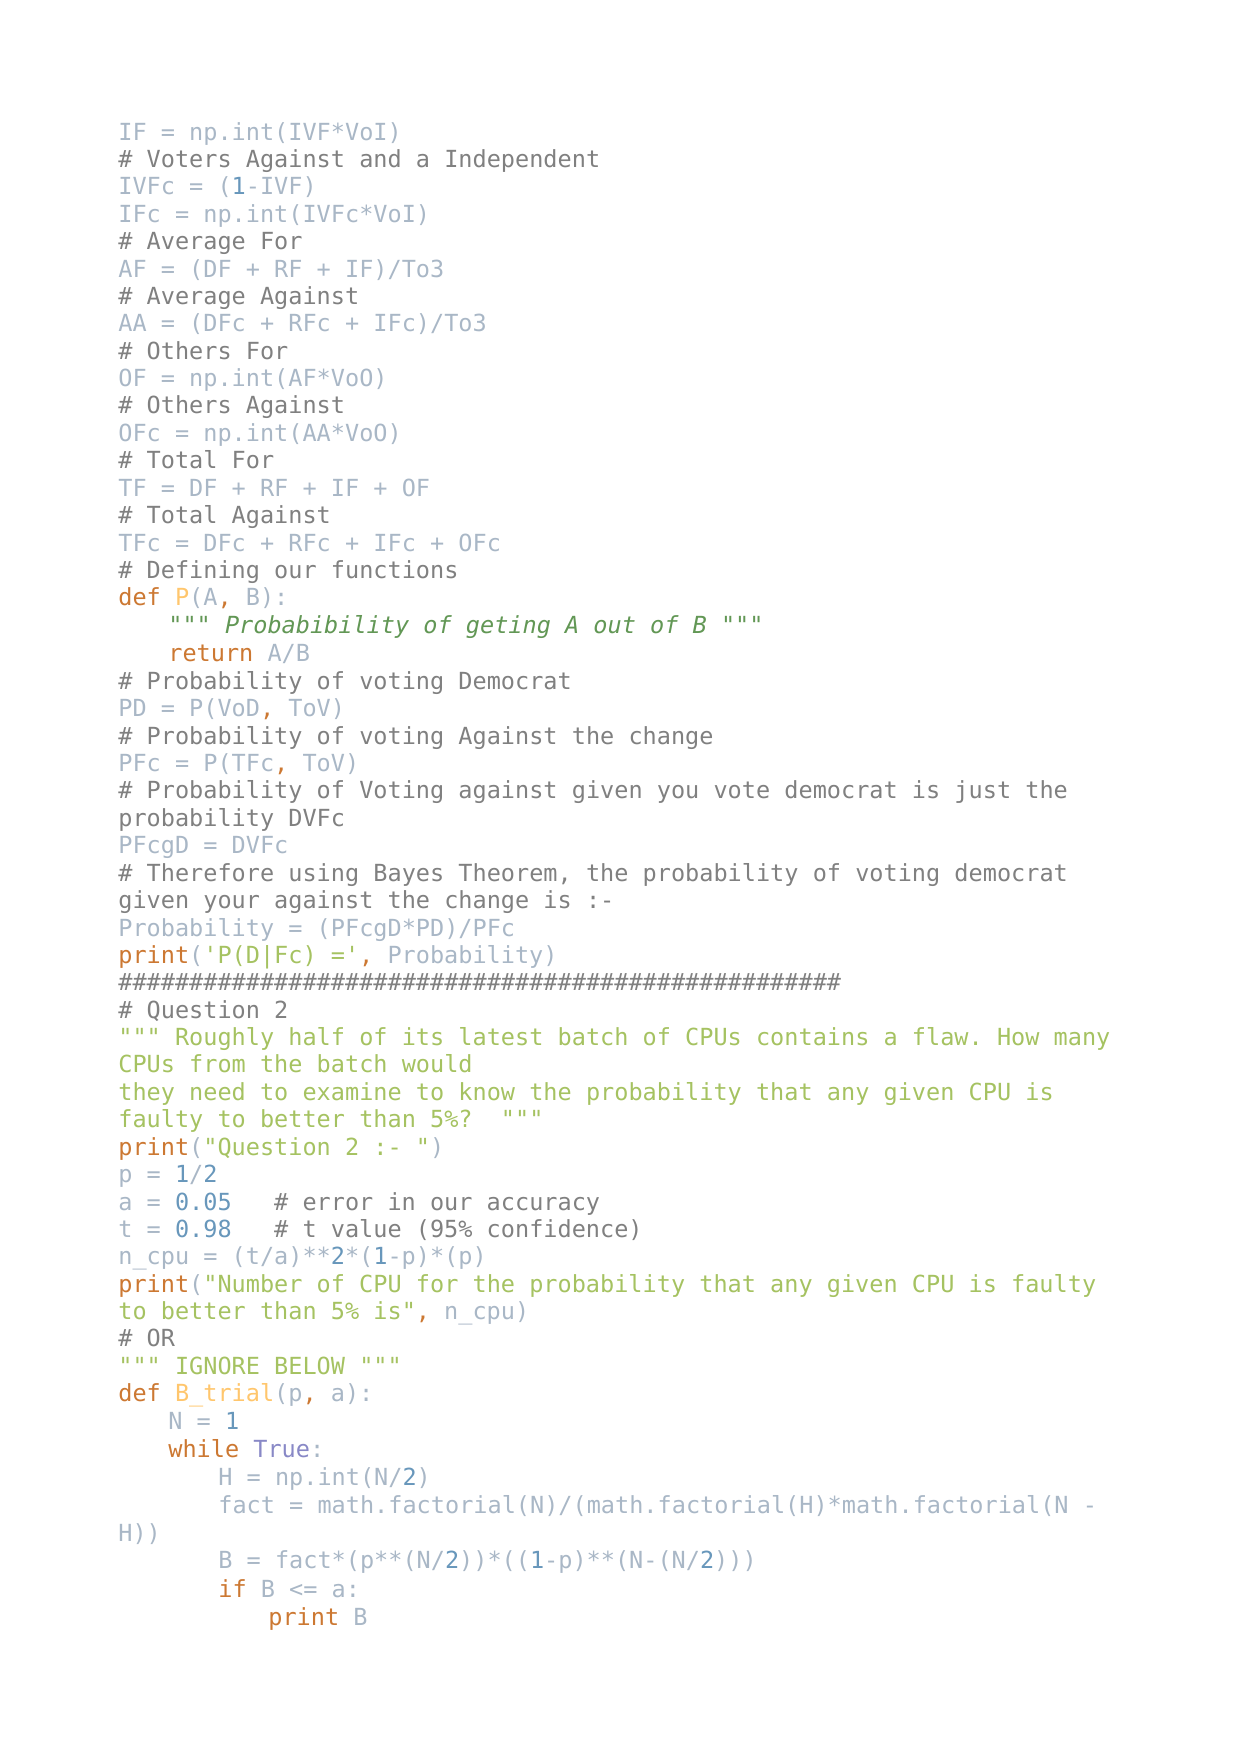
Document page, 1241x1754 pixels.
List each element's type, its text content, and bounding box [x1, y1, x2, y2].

text # Average Against [118, 282, 1122, 310]
text # Average For [118, 228, 1122, 255]
text IVFc = (1-IVF) [118, 173, 1122, 200]
text print("Number of CPU for the probability that any given CPU is faulty to better than 5% is", n_cpu) [118, 1270, 1122, 1325]
text # Total For [118, 447, 1122, 474]
text IF = np.int(IVF*VoI) [118, 118, 1122, 146]
text while True: [118, 1435, 1122, 1463]
text # Others Against [118, 392, 1122, 419]
text TF = DF + RF + IF + OF [118, 474, 1122, 502]
text N = 1 [118, 1407, 1122, 1435]
text a = 0.05 # error in our accuracy [118, 1188, 1122, 1215]
text H = np.int(N/2) [118, 1463, 1122, 1492]
text p = 1/2 [118, 1161, 1122, 1188]
text def P(A, B): [118, 584, 1122, 611]
text # Voters Against and a Independent [118, 146, 1122, 173]
text AA = (DFc + RFc + IFc)/To3 [118, 310, 1122, 337]
text # Probability of voting Democrat [118, 667, 1122, 695]
text # Probability of voting Against the change [118, 722, 1122, 750]
text B = fact*(p**(N/2))*((1-p)**(N-(N/2))) [118, 1547, 1122, 1575]
text Probability = (PFcgD*PD)/PFc [118, 914, 1122, 941]
text # Total Against [118, 502, 1122, 529]
text PFcgD = DVFc [118, 832, 1122, 859]
text they need to examine to know the probability that any given CPU is faulty to better than 5%? """ [118, 1078, 1122, 1133]
text def B_trial(p, a): [118, 1380, 1122, 1407]
text print('P(D|Fc) =', Probability) [118, 941, 1122, 969]
text return A/B [118, 639, 1122, 667]
text # Others For [118, 337, 1122, 365]
text print B [118, 1603, 1122, 1631]
text if B <= a: [118, 1575, 1122, 1603]
text # Question 2 [118, 996, 1122, 1024]
text # OR [118, 1325, 1122, 1352]
text OFc = np.int(AA*VoO) [118, 419, 1122, 447]
text # Probability of Voting against given you vote democrat is just the probability DVFc [118, 777, 1122, 832]
text # Therefore using Bayes Theorem, the probability of voting democrat given your against the change is :- [118, 859, 1122, 914]
text PFc = P(TFc, ToV) [118, 750, 1122, 777]
text PD = P(VoD, ToV) [118, 695, 1122, 722]
text """ Roughly half of its latest batch of CPUs contains a flaw. How many CPUs from the batch would [118, 1024, 1122, 1078]
text IFc = np.int(IVFc*VoI) [118, 200, 1122, 228]
text fact = math.factorial(N)/(math.factorial(H)*math.factorial(N - H)) [118, 1492, 1122, 1547]
text TFc = DFc + RFc + IFc + OFc [118, 529, 1122, 556]
text ################################################### [118, 969, 1122, 996]
text # Defining our functions [118, 556, 1122, 584]
text """ IGNORE BELOW """ [118, 1352, 1122, 1380]
text print("Question 2 :- ") [118, 1133, 1122, 1161]
text OF = np.int(AF*VoO) [118, 365, 1122, 392]
text t = 0.98 # t value (95% confidence) [118, 1215, 1122, 1243]
text """ Probabibility of geting A out of B """ [118, 611, 1122, 639]
text AF = (DF + RF + IF)/To3 [118, 255, 1122, 282]
text n_cpu = (t/a)**2*(1-p)*(p) [118, 1243, 1122, 1270]
